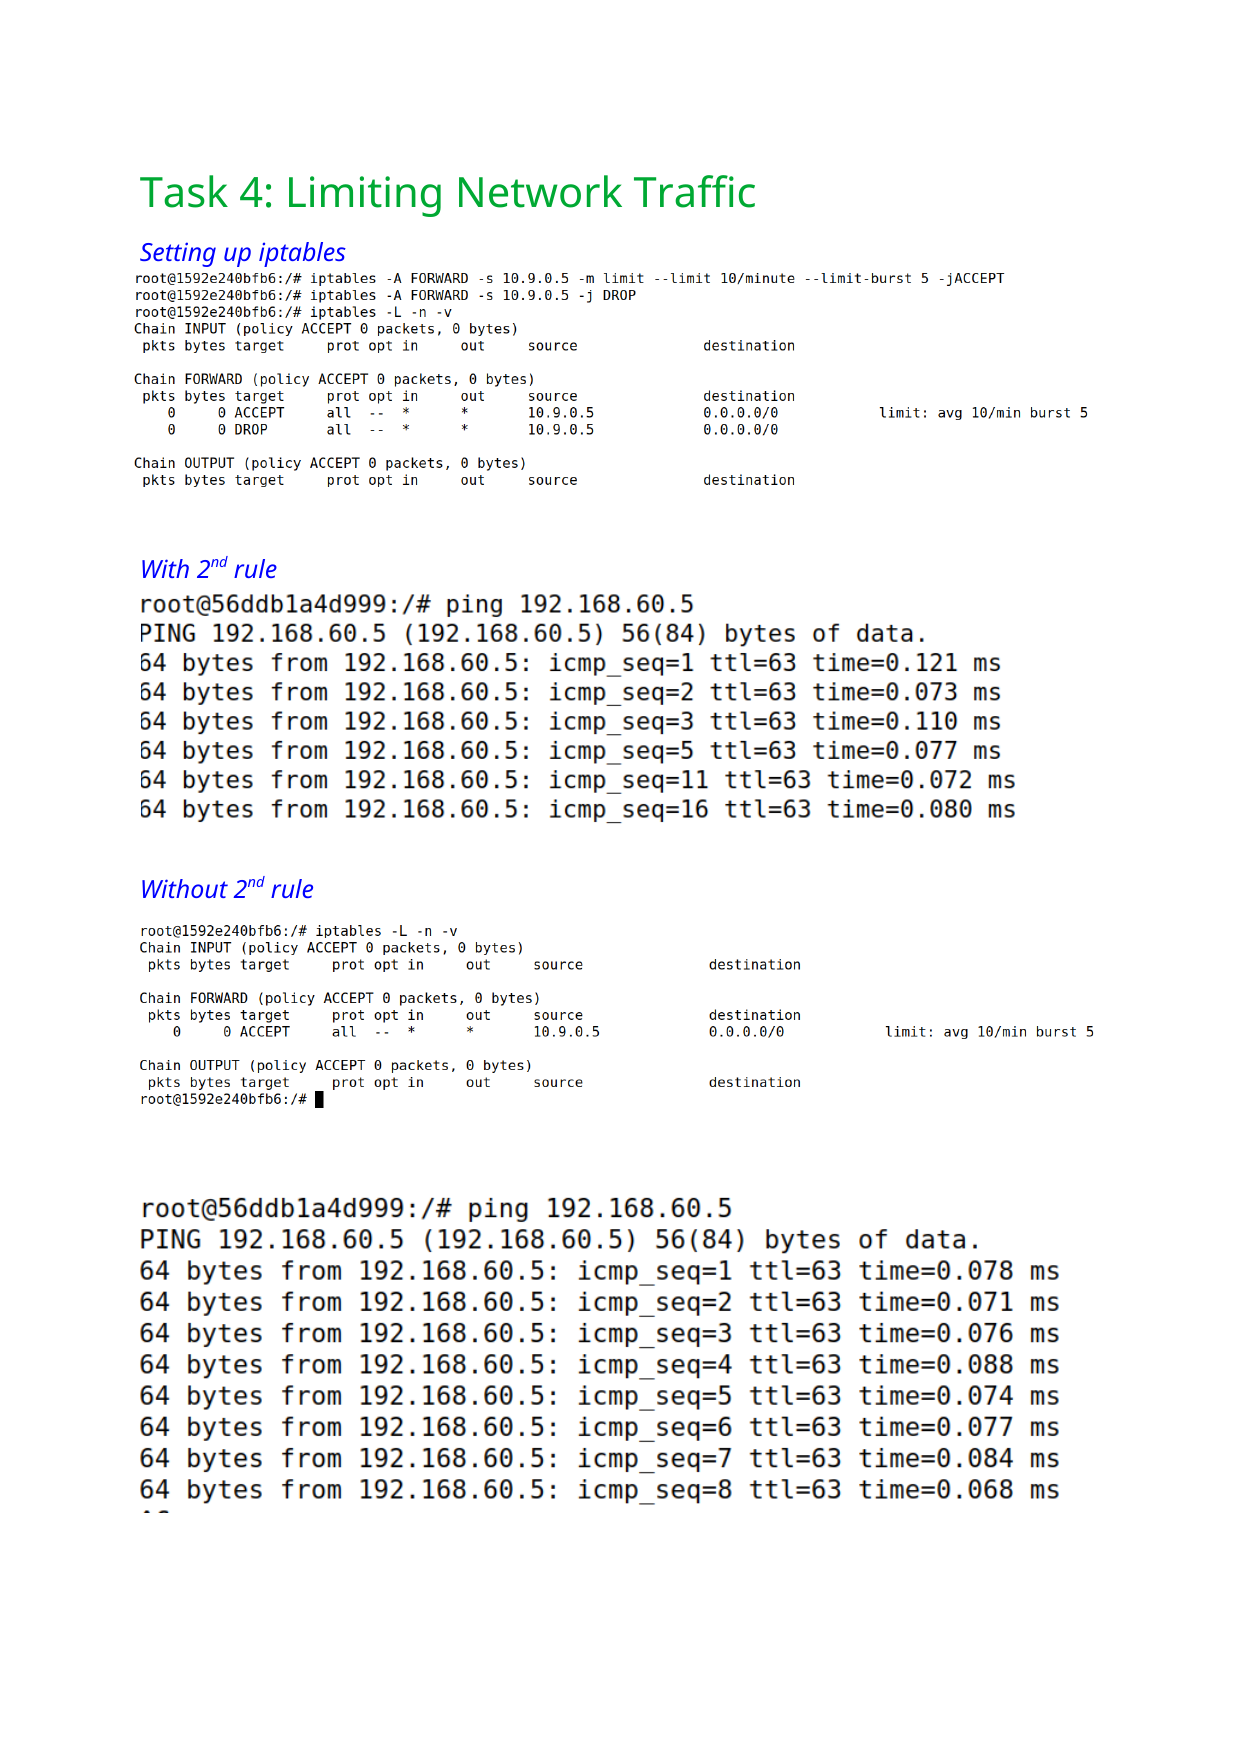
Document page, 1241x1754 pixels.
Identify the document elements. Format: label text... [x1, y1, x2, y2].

picture [133, 270, 1097, 487]
picture [141, 590, 1104, 857]
picture [138, 1192, 1102, 1513]
text Task 4: Limiting Network Traffic [139, 163, 1103, 220]
text Setting up iptables [139, 235, 1103, 269]
picture [139, 925, 1103, 1114]
text With 2nd rule [139, 551, 1103, 585]
text Without 2nd rule [139, 857, 1103, 906]
